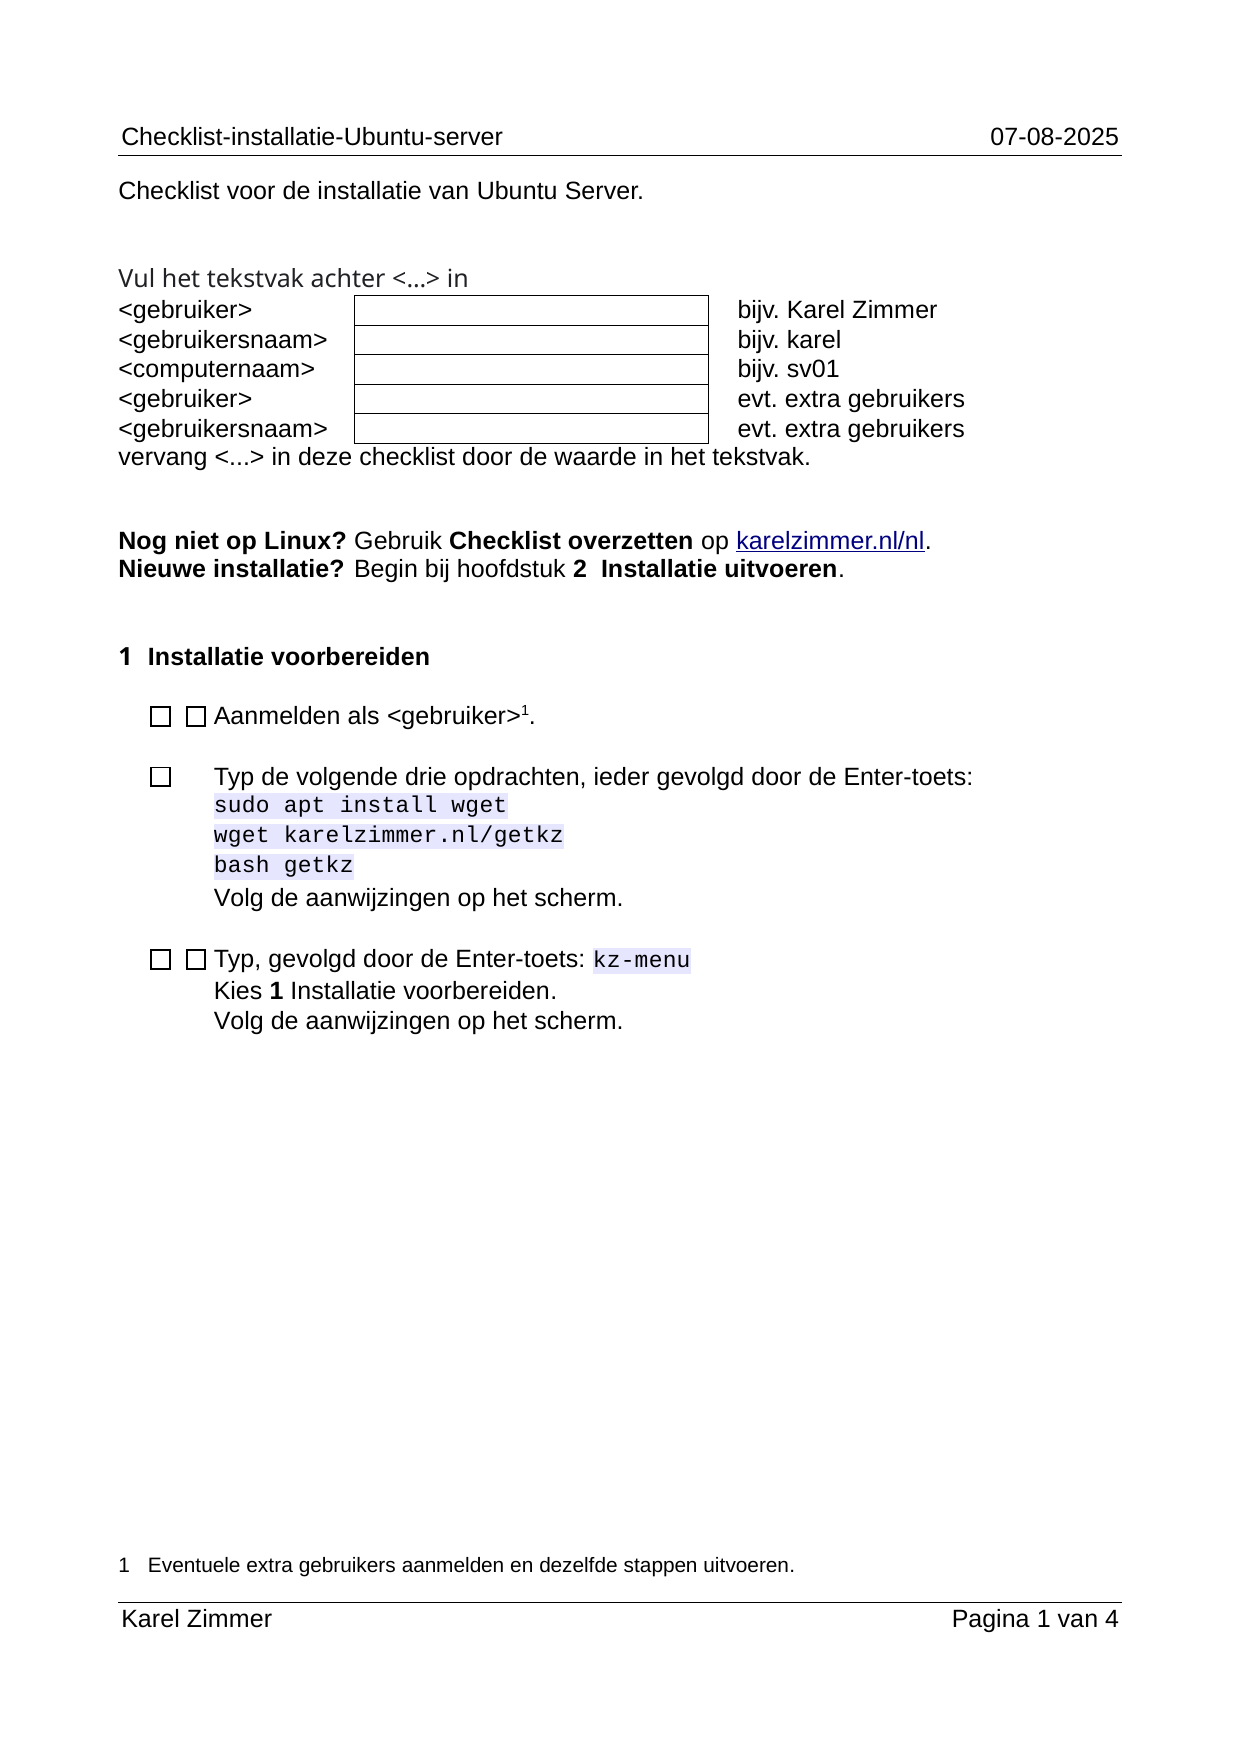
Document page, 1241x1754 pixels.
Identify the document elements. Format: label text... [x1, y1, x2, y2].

table_cell [142, 883, 177, 913]
table_cell [177, 762, 213, 792]
table_cell [177, 853, 213, 883]
table_cell bash getkz [213, 853, 1122, 883]
table_header [142, 701, 177, 731]
table_cell [118, 883, 142, 913]
table_cell [142, 944, 177, 976]
table_cell [213, 913, 1122, 944]
text <gebruiker> [118, 295, 354, 325]
table_cell wget karelzimmer.nl/getkz [213, 823, 1122, 853]
table_cell [142, 1006, 177, 1036]
table_cell [177, 944, 213, 976]
table_cell [142, 762, 177, 792]
text evt. extra gebruikers [709, 384, 1122, 413]
text bijv. karel [709, 325, 1122, 354]
table_cell [177, 823, 213, 853]
table_cell [177, 731, 213, 762]
table_cell [177, 792, 213, 822]
table_cell [142, 853, 177, 883]
table_header Aanmelden als <gebruiker>. [213, 701, 1122, 731]
table_cell [177, 1006, 213, 1036]
table_cell sudo apt install wget [213, 792, 1122, 822]
table_cell Volg de aanwijzingen op het scherm. [213, 1006, 1122, 1036]
table_cell [118, 976, 142, 1006]
table_cell [118, 823, 142, 853]
table_cell [118, 944, 142, 976]
table_cell [118, 731, 142, 762]
table_cell [118, 1006, 142, 1036]
table_cell [118, 913, 142, 944]
text bijv. Karel Zimmer [709, 295, 1122, 325]
table_cell [142, 976, 177, 1006]
table_cell Volg de aanwijzingen op het scherm. [213, 883, 1122, 913]
text evt. extra gebruikers [709, 413, 1122, 443]
table_cell [177, 913, 213, 944]
table_cell [118, 762, 142, 792]
table_cell [142, 823, 177, 853]
text Nog niet op Linux? Gebruik Checklist overzetten op karelzimmer.nl/nl. [118, 527, 1122, 555]
table_cell [177, 976, 213, 1006]
text vervang <...> in deze checklist door de waarde in het tekstvak. [118, 443, 1122, 471]
text <computernaam> [118, 354, 354, 384]
text <gebruiker> [118, 384, 354, 413]
text <gebruikersnaam> [118, 325, 354, 354]
table_cell [118, 853, 142, 883]
text Checklist voor de installatie van Ubuntu Server. [118, 177, 1122, 205]
table_cell [142, 731, 177, 762]
table_cell Typ de volgende drie opdrachten, ieder gevolgd door de Enter-toets: [213, 762, 1122, 792]
list Installatie voorbereiden [118, 639, 1122, 673]
text <gebruikersnaam> [118, 413, 354, 443]
table_cell [177, 883, 213, 913]
table_cell [142, 792, 177, 822]
table_cell Typ, gevolgd door de Enter-toets: kz-menu [213, 944, 1122, 976]
text Vul het tekstvak achter <...> in [118, 261, 1122, 295]
text bijv. sv01 [709, 354, 1122, 384]
table_cell [142, 913, 177, 944]
table_cell Kies 1 Installatie voorbereiden. [213, 976, 1122, 1006]
table_cell [213, 731, 1122, 762]
table_header [177, 701, 213, 731]
table_cell [118, 792, 142, 822]
table_header [118, 701, 142, 731]
text Nieuwe installatie? Begin bij hoofdstuk 2 Installatie uitvoeren. [118, 555, 1122, 583]
